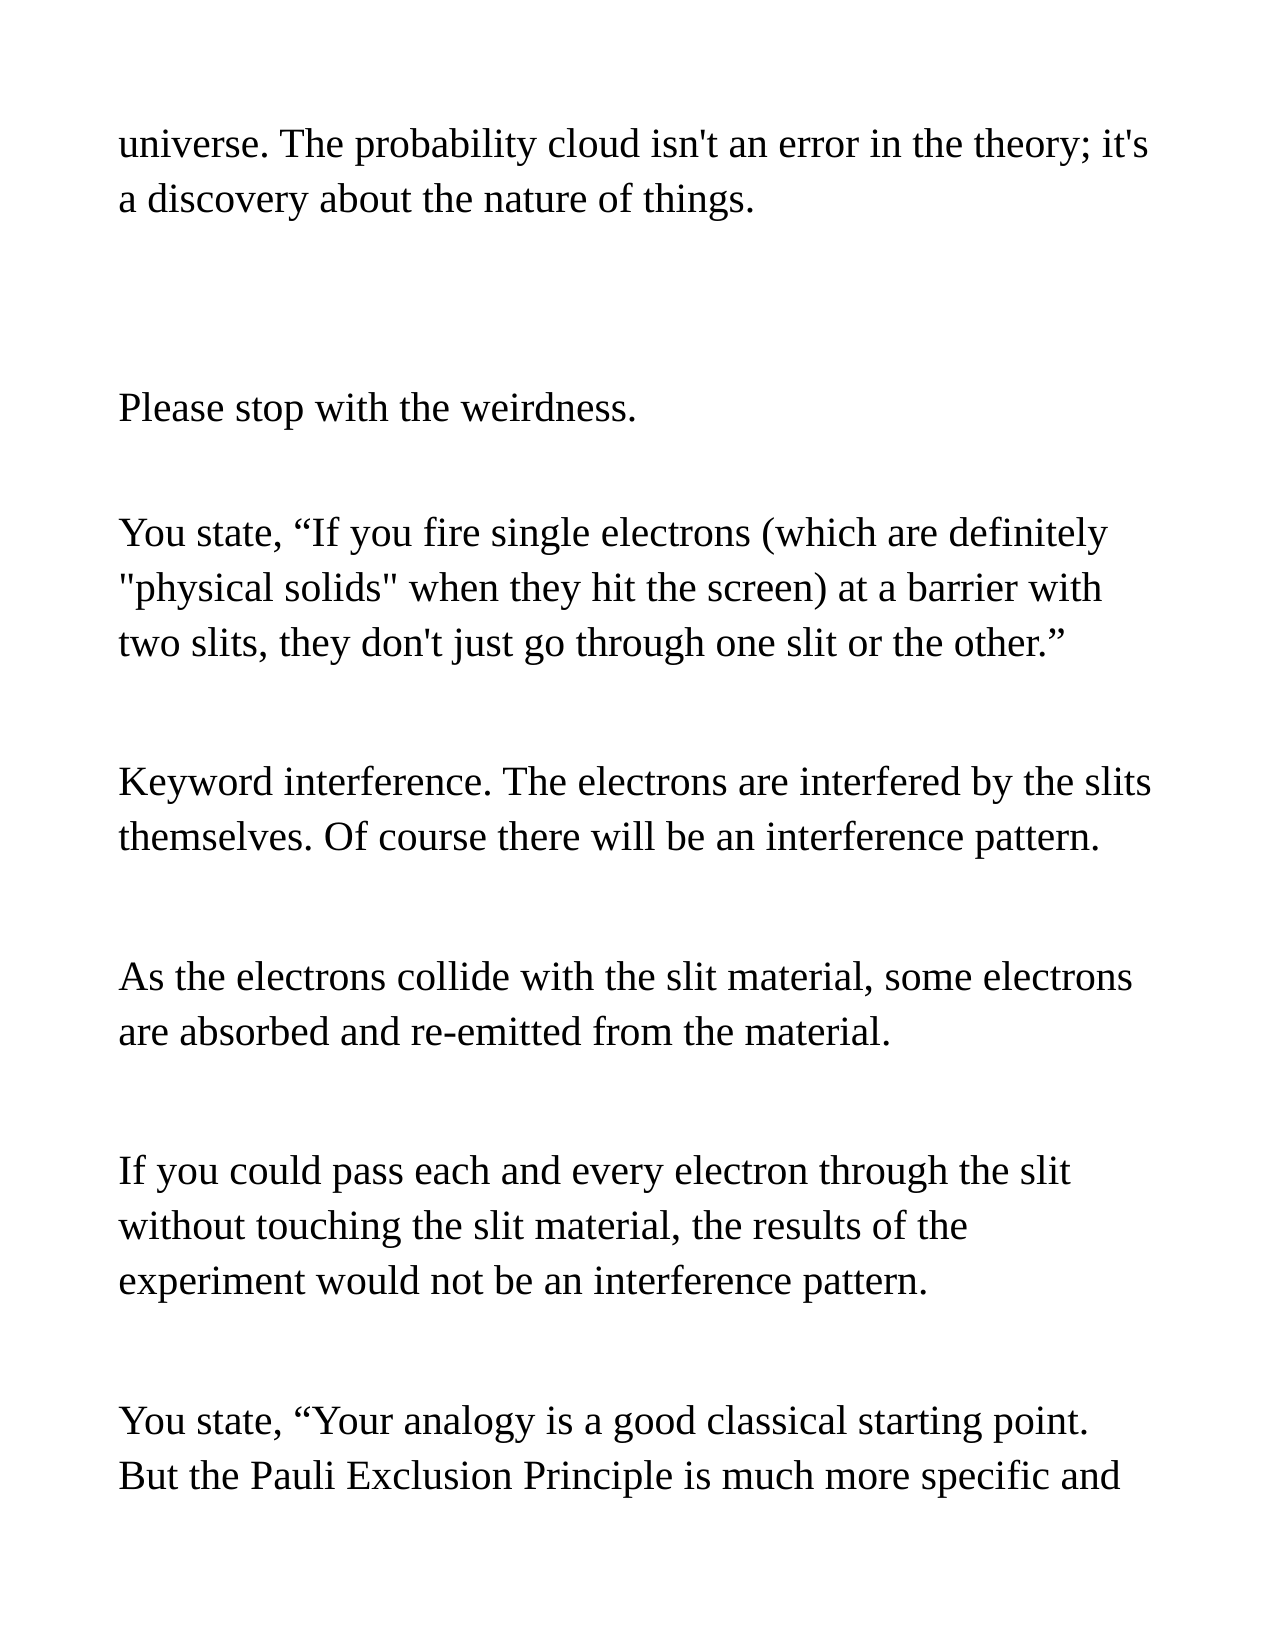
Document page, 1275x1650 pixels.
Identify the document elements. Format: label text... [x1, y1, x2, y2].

text You state, “If you fire single electrons (which are definitely "physical solids" when they hit the screen) at a barrier with two slits, they don't just go through one slit or the other.” [118, 507, 1157, 665]
text Please stop with the weirdness. [118, 382, 1157, 485]
text You state, “Your analogy is a good classical starting point. But the Pauli Exclusion Principle is much more specific and [118, 1395, 1157, 1498]
text If you could pass each and every electron through the slit without touching the slit material, the results of the experiment would not be an interference pattern. [118, 1146, 1157, 1304]
text Keyword interference. The electrons are interfered by the slits themselves. Of course there will be an interference pattern. [118, 757, 1157, 860]
text universe. The probability cloud isn't an error in the theory; it's a discovery about the nature of things. [118, 118, 1157, 221]
text As the electrons collide with the slit material, some electrons are absorbed and re-emitted from the material. [118, 951, 1157, 1054]
